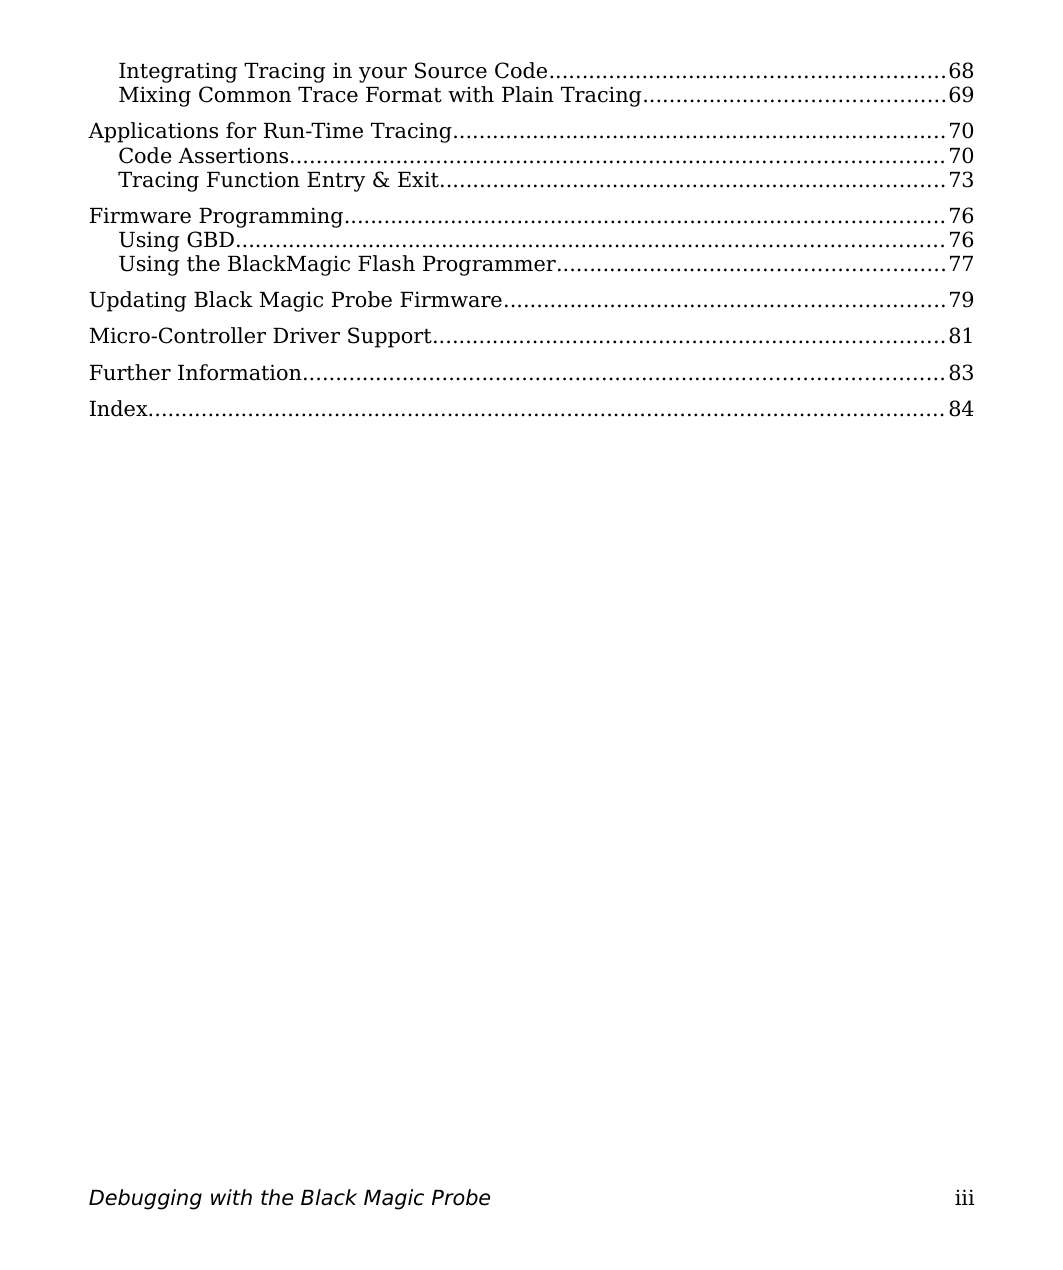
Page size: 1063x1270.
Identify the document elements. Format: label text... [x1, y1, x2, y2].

text Further Information 83 [88, 361, 974, 385]
text Index 84 [88, 397, 974, 421]
text Integrating Tracing in your Source Code 68 [118, 59, 974, 83]
text Micro-Controller Driver Support 81 [88, 324, 974, 349]
text Mixing Common Trace Format with Plain Tracing 69 [118, 83, 974, 108]
text Updating Black Magic Probe Firmware 79 [88, 288, 974, 313]
text Using GBD 76 [118, 228, 974, 252]
text Using the BlackMagic Flash Programmer 77 [118, 252, 974, 277]
text Firmware Programming 76 [88, 204, 974, 228]
text Applications for Run-Time Tracing 70 [88, 119, 974, 144]
text Code Assertions 70 [118, 144, 974, 168]
text Tracing Function Entry & Exit 73 [118, 168, 974, 192]
